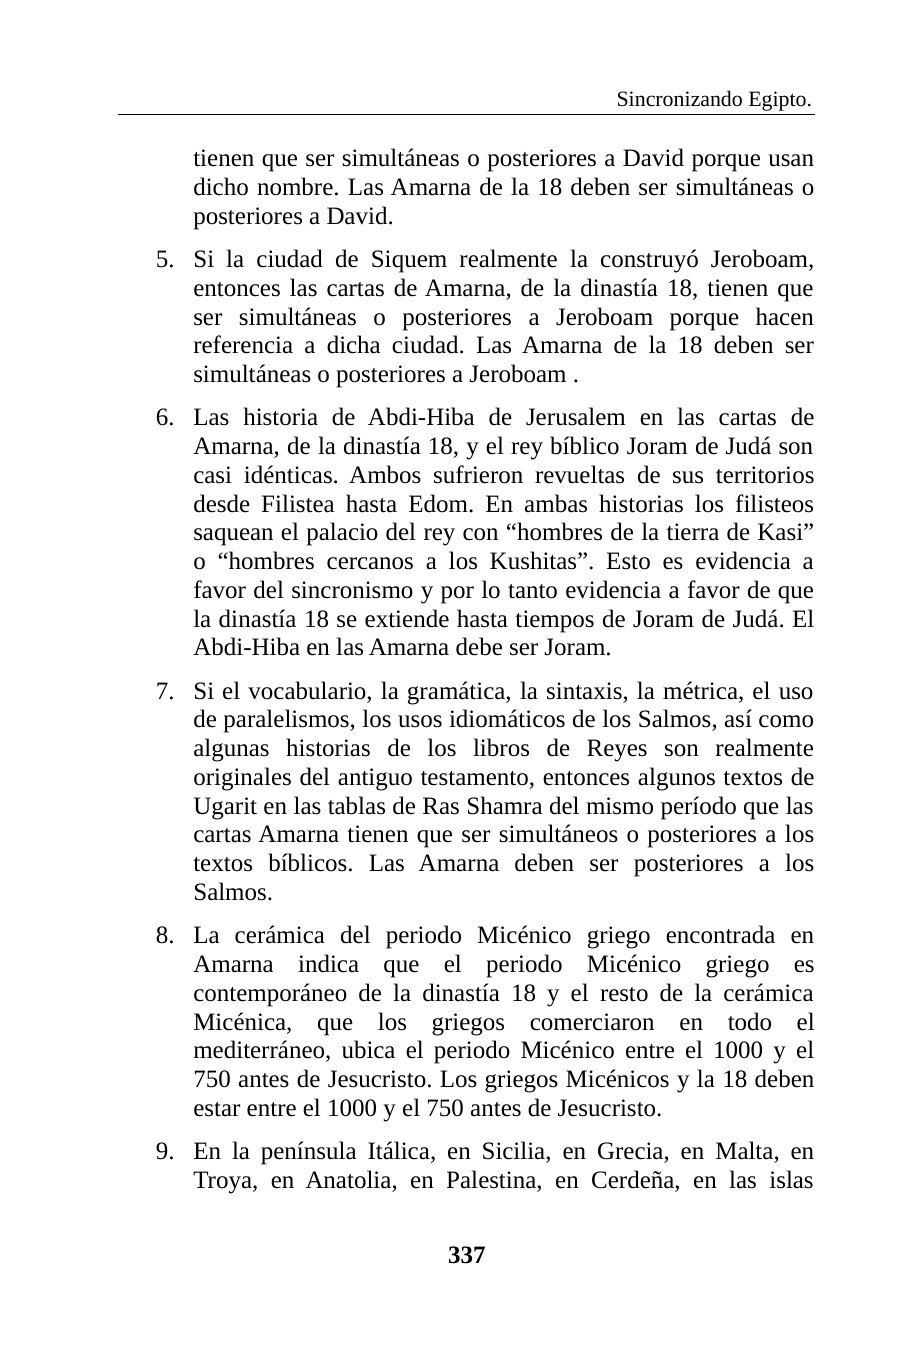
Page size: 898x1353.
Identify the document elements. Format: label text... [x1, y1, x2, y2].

list Las historia de Abdi-Hiba de Jerusalem en las cartas de Amarna, de la dinastía 18, y el rey bíblico Joram de Judá son casi idénticas. Ambos sufrieron revueltas de sus territorios desde Filistea hasta Edom. En ambas historias los filisteos saquean el palacio del rey con “hombres de la tierra de Kasi” o “hombres cercanos a los Kushitas”. Esto es evidencia a favor del sincronismo y por lo tanto evidencia a favor de que la dinastía 18 se extiende hasta tiempos de Joram de Judá. El Abdi-Hiba en las Amarna debe ser Joram. [156, 402, 815, 661]
list tienen que ser simultáneas o posteriores a David porque usan dicho nombre. Las Amarna de la 18 deben ser simultáneas o posteriores a David. [156, 143, 815, 229]
list En la península Itálica, en Sicilia, en Grecia, en Malta, en Troya, en Anatolia, en Palestina, en Cerdeña, en las islas [156, 1136, 815, 1194]
list La cerámica del periodo Micénico griego encontrada en Amarna indica que el periodo Micénico griego es contemporáneo de la dinastía 18 y el resto de la cerámica Micénica, que los griegos comerciaron en todo el mediterráneo, ubica el periodo Micénico entre el 1000 y el 750 antes de Jesucristo. Los griegos Micénicos y la 18 deben estar entre el 1000 y el 750 antes de Jesucristo. [156, 920, 815, 1122]
list Si la ciudad de Siquem realmente la construyó Jeroboam, entonces las cartas de Amarna, de la dinastía 18, tienen que ser simultáneas o posteriores a Jeroboam porque hacen referencia a dicha ciudad. Las Amarna de la 18 deben ser simultáneas o posteriores a Jeroboam . [156, 244, 815, 388]
list Si el vocabulario, la gramática, la sintaxis, la métrica, el uso de paralelismos, los usos idiomáticos de los Salmos, así como algunas historias de los libros de Reyes son realmente originales del antiguo testamento, entonces algunos textos de Ugarit en las tablas de Ras Shamra del mismo período que las cartas Amarna tienen que ser simultáneos o posteriores a los textos bíblicos. Las Amarna deben ser posteriores a los Salmos. [156, 676, 815, 906]
